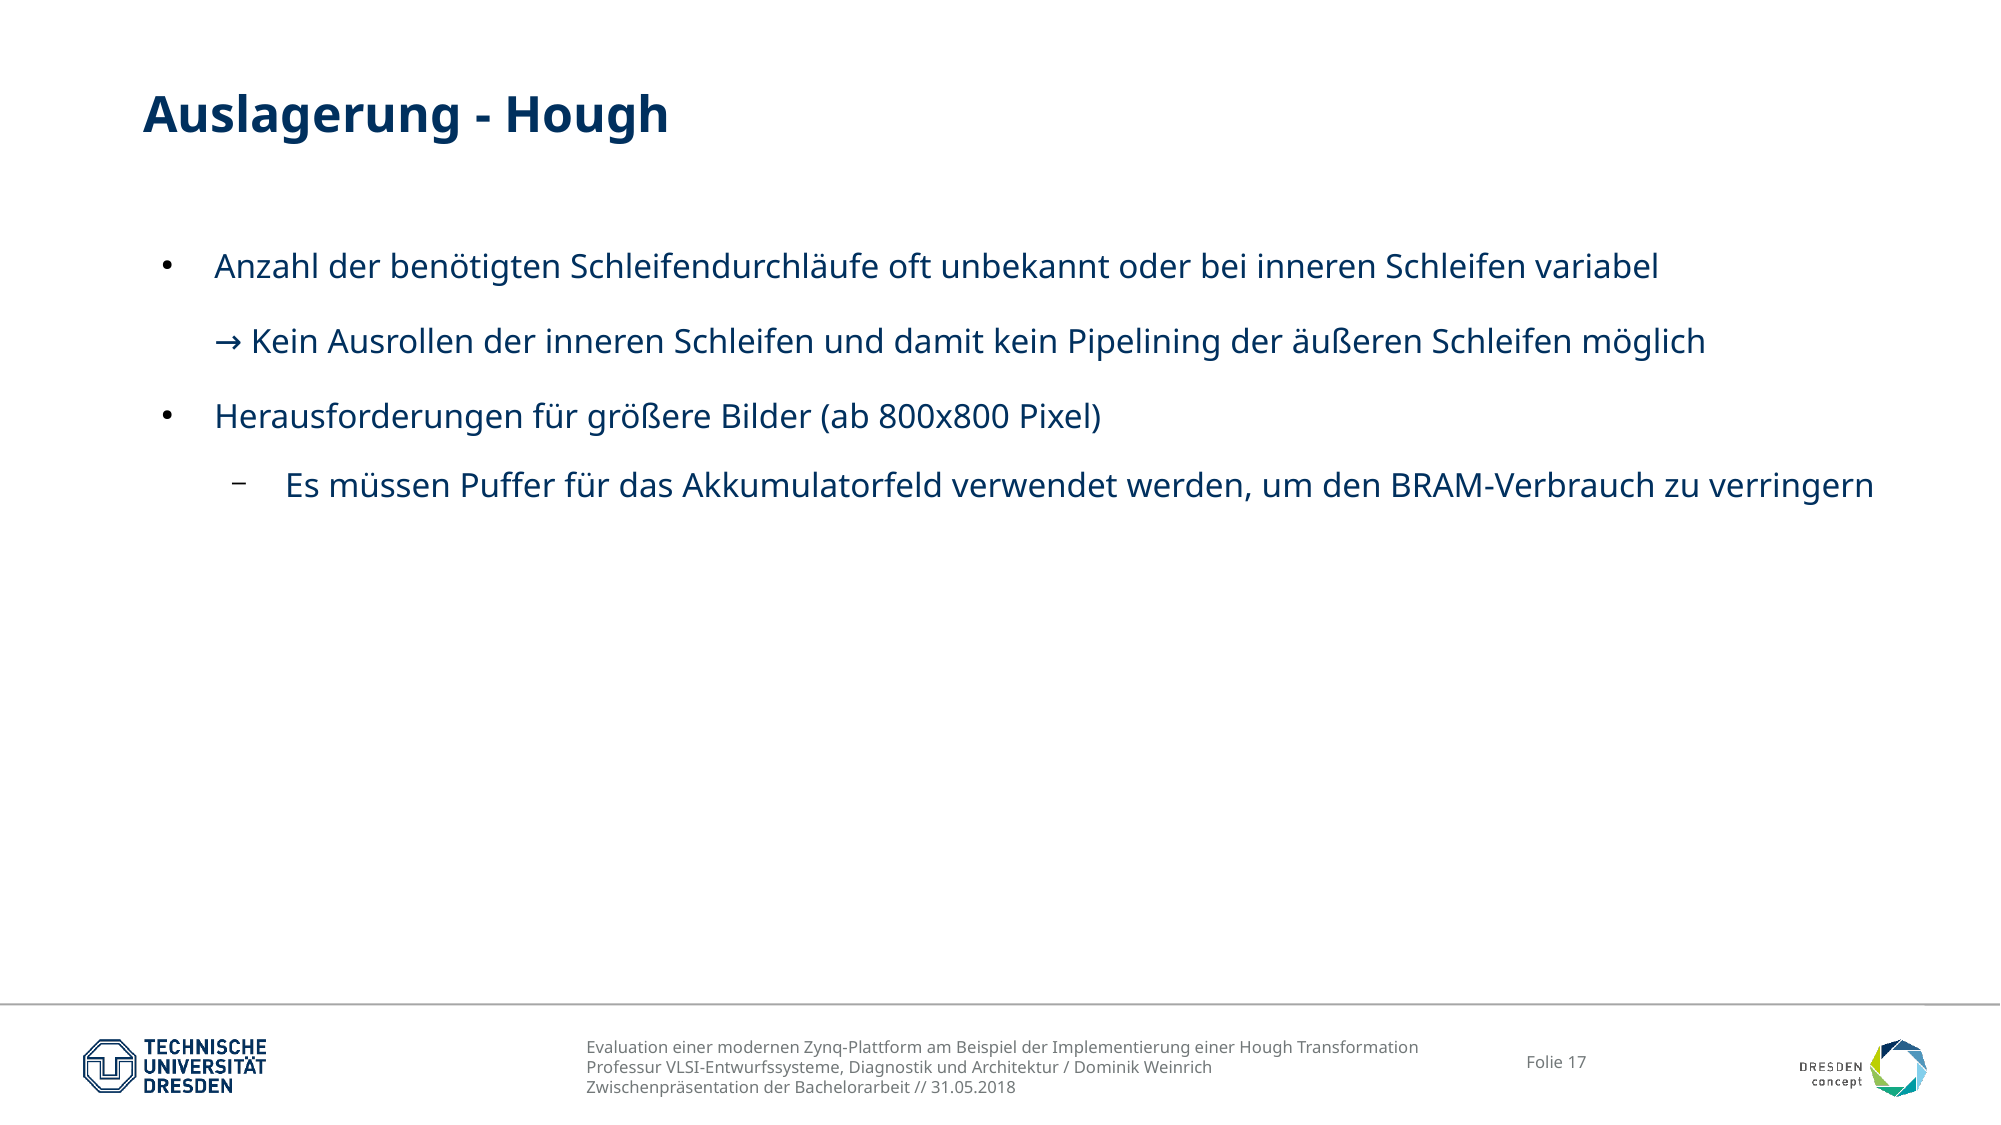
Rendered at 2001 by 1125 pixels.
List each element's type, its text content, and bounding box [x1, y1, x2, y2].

list Anzahl der benötigten Schleifendurchläufe oft unbekannt oder bei inneren Schleifen variabel → Kein Ausrollen der inneren Schleifen und damit kein Pipelining der äußeren Schleifen möglich Herausforderungen für größere Bilder (ab 800x800 Pixel) Es müssen Puffer für das Akkumulatorfeld verwendet werden, um den BRAM-Verbrauch zu verringern [143, 243, 1880, 957]
picture [83, 1039, 266, 1093]
title Auslagerung - Hough [143, 56, 1880, 169]
picture [1800, 1039, 1927, 1097]
